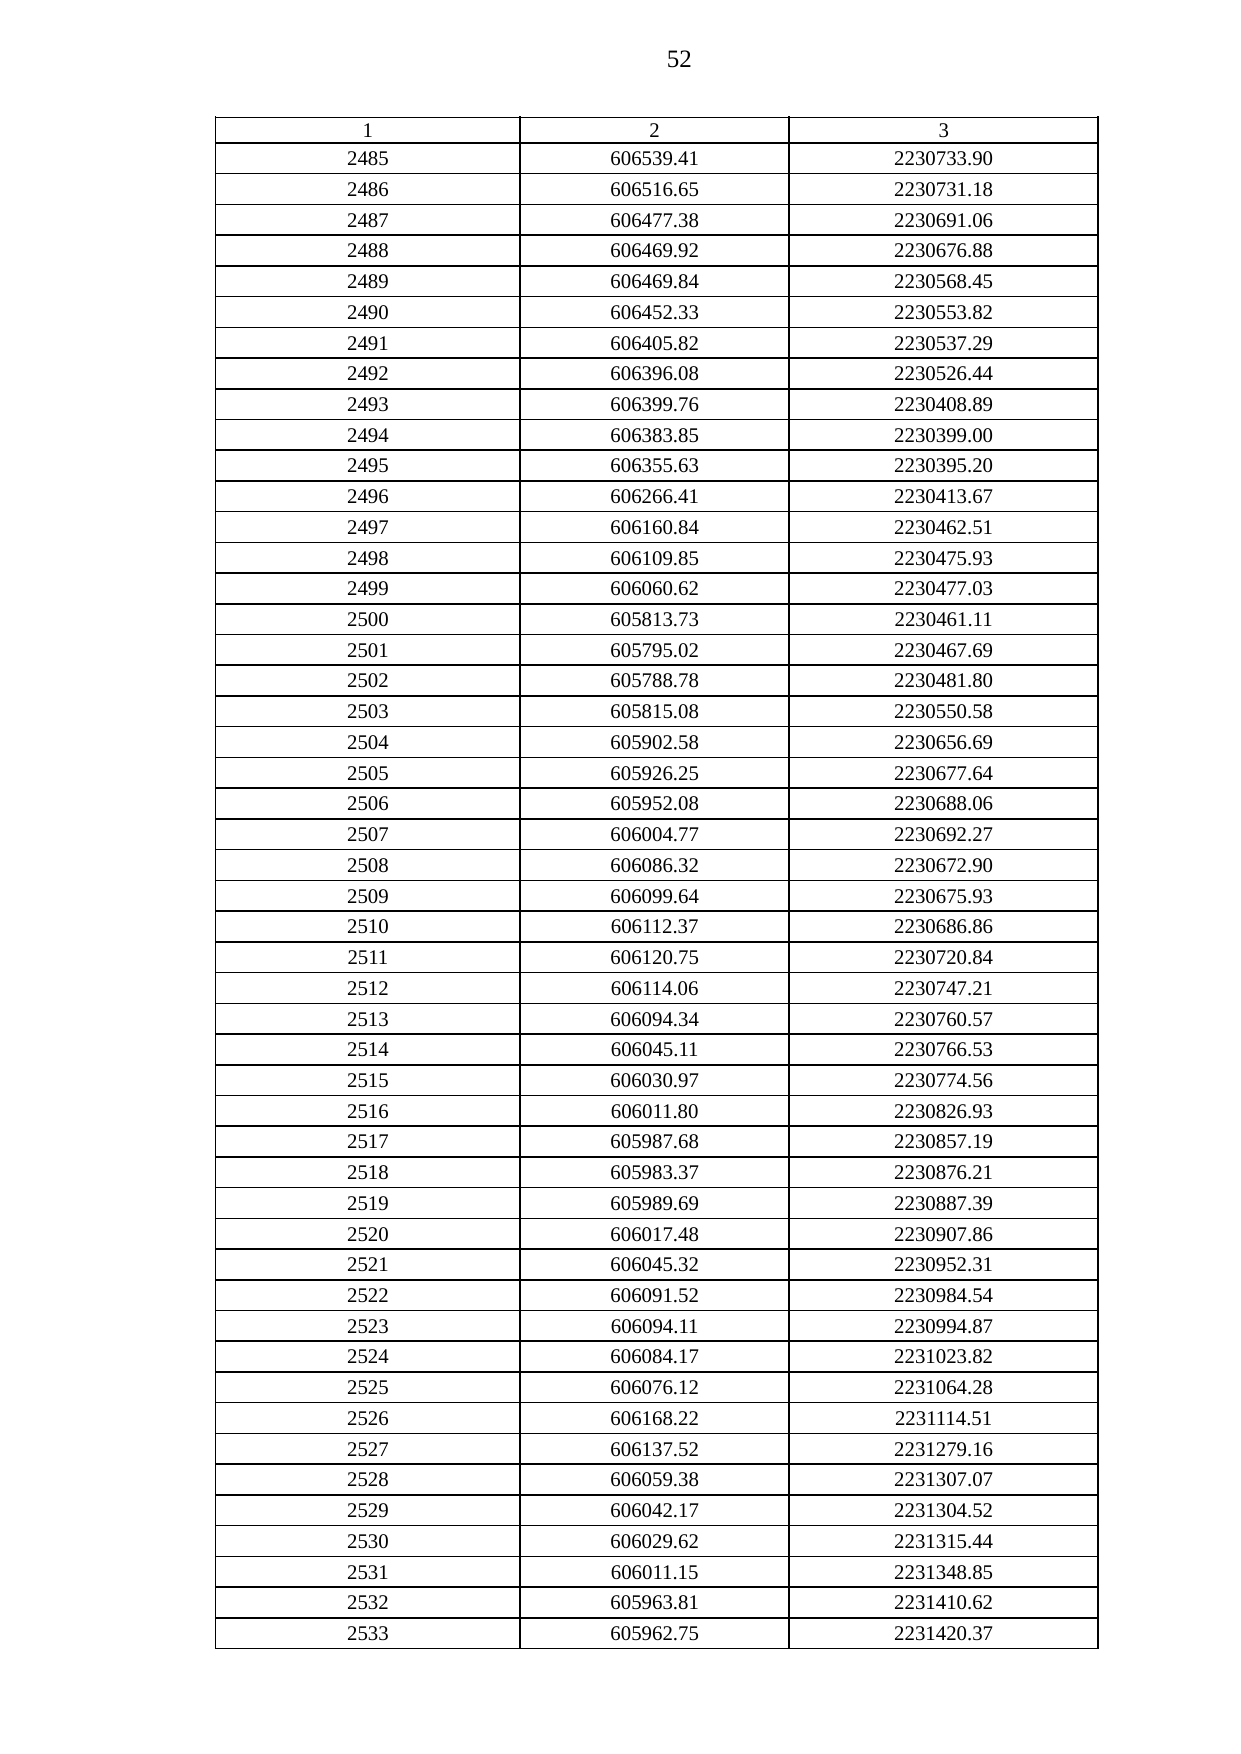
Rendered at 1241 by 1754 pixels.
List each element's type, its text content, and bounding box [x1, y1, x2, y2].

table_cell 605813.73 [521, 605, 788, 634]
table_cell 2230537.29 [790, 328, 1097, 357]
table_cell 606399.76 [521, 390, 788, 418]
table_cell 605987.68 [521, 1127, 788, 1156]
table_cell 606266.41 [521, 482, 788, 511]
table_cell 606042.17 [521, 1496, 788, 1525]
table_cell 2230677.64 [790, 758, 1097, 787]
table_cell 606452.33 [521, 297, 788, 326]
table_cell 2230857.19 [790, 1127, 1097, 1156]
table_cell 2494 [216, 420, 519, 449]
table_cell 606030.97 [521, 1066, 788, 1094]
table_cell 2523 [216, 1311, 519, 1340]
table_cell 606084.17 [521, 1342, 788, 1371]
table_cell 2230691.06 [790, 205, 1097, 234]
table_cell 2498 [216, 543, 519, 572]
table_cell 606469.84 [521, 267, 788, 296]
table_cell 2533 [216, 1619, 519, 1648]
table_cell 2489 [216, 267, 519, 296]
table_cell 2230747.21 [790, 973, 1097, 1002]
table_cell 606099.64 [521, 881, 788, 910]
table_cell 605815.08 [521, 697, 788, 726]
table_cell 2492 [216, 359, 519, 388]
table_cell 2527 [216, 1434, 519, 1463]
table_cell 2519 [216, 1188, 519, 1217]
table_cell 2512 [216, 973, 519, 1002]
table_cell 2230550.58 [790, 697, 1097, 726]
table_cell 605952.08 [521, 789, 788, 818]
table_cell 2230994.87 [790, 1311, 1097, 1340]
table_cell 2500 [216, 605, 519, 634]
table_cell 2231410.62 [790, 1588, 1097, 1617]
table_header 2 [521, 118, 788, 142]
table_cell 605962.75 [521, 1619, 788, 1648]
table_cell 2230720.84 [790, 943, 1097, 972]
table_cell 2521 [216, 1250, 519, 1279]
table_cell 606045.32 [521, 1250, 788, 1279]
table_cell 2231348.85 [790, 1557, 1097, 1586]
table_cell 2230984.54 [790, 1281, 1097, 1310]
table_cell 2509 [216, 881, 519, 910]
table_cell 606383.85 [521, 420, 788, 449]
table_cell 2526 [216, 1403, 519, 1433]
table_cell 606086.32 [521, 850, 788, 879]
table_cell 2502 [216, 666, 519, 695]
table_cell 606094.11 [521, 1311, 788, 1340]
table_cell 2230413.67 [790, 482, 1097, 511]
table_cell 2496 [216, 482, 519, 511]
table_cell 606160.84 [521, 512, 788, 541]
table_cell 2511 [216, 943, 519, 972]
table_cell 2231307.07 [790, 1465, 1097, 1494]
table_cell 2506 [216, 789, 519, 818]
table_cell 2486 [216, 174, 519, 203]
table_cell 2230733.90 [790, 144, 1097, 173]
table_cell 606076.12 [521, 1373, 788, 1402]
table_cell 2230526.44 [790, 359, 1097, 388]
table_cell 2230672.90 [790, 850, 1097, 879]
table_cell 2499 [216, 574, 519, 603]
table_cell 2507 [216, 820, 519, 849]
table_cell 2510 [216, 912, 519, 941]
table_cell 605989.69 [521, 1188, 788, 1217]
table_cell 606011.80 [521, 1096, 788, 1125]
table_cell 606091.52 [521, 1281, 788, 1310]
table_cell 2231315.44 [790, 1526, 1097, 1556]
table_cell 606004.77 [521, 820, 788, 849]
table_cell 2230568.45 [790, 267, 1097, 296]
table_cell 606405.82 [521, 328, 788, 357]
table_cell 2230766.53 [790, 1035, 1097, 1064]
table_cell 2514 [216, 1035, 519, 1064]
table_cell 2230887.39 [790, 1188, 1097, 1217]
table_cell 605788.78 [521, 666, 788, 695]
table_cell 605795.02 [521, 635, 788, 664]
table_cell 606137.52 [521, 1434, 788, 1463]
table_cell 2230760.57 [790, 1004, 1097, 1033]
table_cell 605926.25 [521, 758, 788, 787]
table_cell 2520 [216, 1219, 519, 1248]
table_cell 606017.48 [521, 1219, 788, 1248]
table_cell 2230475.93 [790, 543, 1097, 572]
table_cell 2528 [216, 1465, 519, 1494]
table_cell 2230774.56 [790, 1066, 1097, 1094]
table_cell 606477.38 [521, 205, 788, 234]
table_cell 606469.92 [521, 236, 788, 265]
table_cell 2529 [216, 1496, 519, 1525]
table_cell 2230876.21 [790, 1158, 1097, 1187]
table_cell 2524 [216, 1342, 519, 1371]
table_cell 2490 [216, 297, 519, 326]
table_cell 2497 [216, 512, 519, 541]
table_cell 606355.63 [521, 451, 788, 480]
table_cell 606114.06 [521, 973, 788, 1002]
table_cell 2531 [216, 1557, 519, 1586]
table_cell 605902.58 [521, 727, 788, 757]
table_cell 2522 [216, 1281, 519, 1310]
table_cell 2515 [216, 1066, 519, 1094]
table_cell 2230477.03 [790, 574, 1097, 603]
table_header 1 [216, 118, 519, 142]
table_cell 2525 [216, 1373, 519, 1402]
table_cell 2230731.18 [790, 174, 1097, 203]
table_cell 2495 [216, 451, 519, 480]
table_cell 2230399.00 [790, 420, 1097, 449]
table_cell 2231064.28 [790, 1373, 1097, 1402]
table_cell 2230675.93 [790, 881, 1097, 910]
table_cell 2504 [216, 727, 519, 757]
table_cell 2517 [216, 1127, 519, 1156]
table_cell 2493 [216, 390, 519, 418]
table_cell 2505 [216, 758, 519, 787]
table_cell 2503 [216, 697, 519, 726]
table_cell 2231279.16 [790, 1434, 1097, 1463]
table_cell 606516.65 [521, 174, 788, 203]
table_cell 2230676.88 [790, 236, 1097, 265]
table_cell 2230467.69 [790, 635, 1097, 664]
table_cell 606539.41 [521, 144, 788, 173]
table_cell 2231304.52 [790, 1496, 1097, 1525]
table_header 3 [790, 118, 1097, 142]
table_cell 2530 [216, 1526, 519, 1556]
table_cell 2230656.69 [790, 727, 1097, 757]
table_cell 2513 [216, 1004, 519, 1033]
table_cell 2230692.27 [790, 820, 1097, 849]
table_cell 606011.15 [521, 1557, 788, 1586]
table_cell 2501 [216, 635, 519, 664]
table_cell 606109.85 [521, 543, 788, 572]
table_cell 606060.62 [521, 574, 788, 603]
table_cell 2231023.82 [790, 1342, 1097, 1371]
table_cell 2230408.89 [790, 390, 1097, 418]
table_cell 2532 [216, 1588, 519, 1617]
table_cell 606120.75 [521, 943, 788, 972]
table_cell 2230395.20 [790, 451, 1097, 480]
table_cell 2488 [216, 236, 519, 265]
table_cell 606059.38 [521, 1465, 788, 1494]
table_cell 2230686.86 [790, 912, 1097, 941]
table_cell 605963.81 [521, 1588, 788, 1617]
table_cell 2518 [216, 1158, 519, 1187]
table_cell 2231114.51 [790, 1403, 1097, 1433]
table_cell 2487 [216, 205, 519, 234]
table_cell 2230688.06 [790, 789, 1097, 818]
table_cell 2230461.11 [790, 605, 1097, 634]
table_cell 606112.37 [521, 912, 788, 941]
table_cell 2230907.86 [790, 1219, 1097, 1248]
table_cell 2231420.37 [790, 1619, 1097, 1648]
table_cell 606029.62 [521, 1526, 788, 1556]
table_cell 605983.37 [521, 1158, 788, 1187]
table_cell 2516 [216, 1096, 519, 1125]
table_cell 2485 [216, 144, 519, 173]
table_cell 606045.11 [521, 1035, 788, 1064]
table_cell 2230553.82 [790, 297, 1097, 326]
table_cell 2230826.93 [790, 1096, 1097, 1125]
table_cell 2230952.31 [790, 1250, 1097, 1279]
table_cell 2230481.80 [790, 666, 1097, 695]
table_cell 2491 [216, 328, 519, 357]
table_cell 606396.08 [521, 359, 788, 388]
table_cell 2508 [216, 850, 519, 879]
table_cell 606168.22 [521, 1403, 788, 1433]
table_cell 606094.34 [521, 1004, 788, 1033]
table_cell 2230462.51 [790, 512, 1097, 541]
